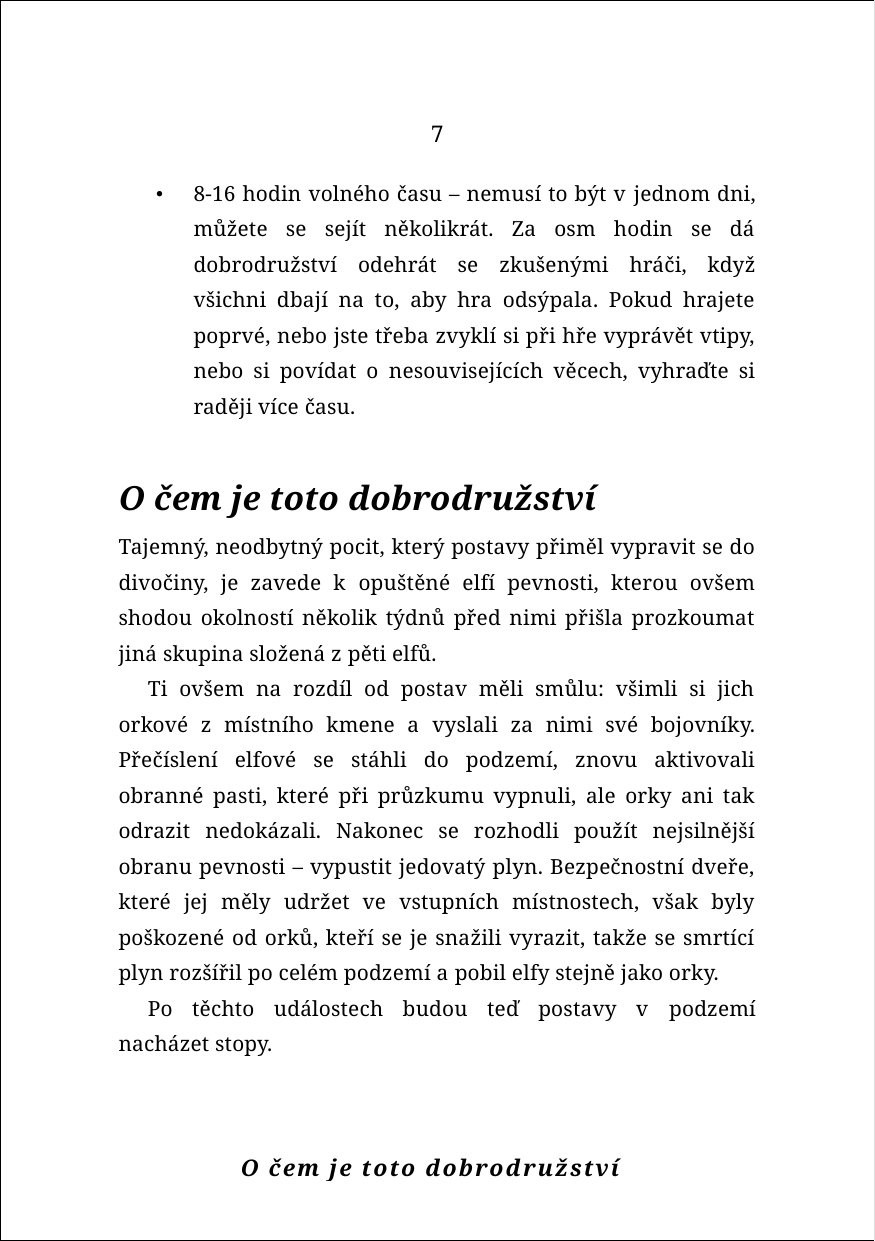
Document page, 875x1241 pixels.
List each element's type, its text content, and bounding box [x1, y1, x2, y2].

subtitle O⁠ čem je toto dobrodružství [118, 475, 756, 520]
list 8-16 hodin volného času – nemusí to být v⁠ jednom dni, můžete se sejít několikrát. Za osm hodin se dá dobrodružství odehrát se zkušenými hráči, když všichni dbají na to, aby hra odsýpala. Pokud hrajete poprvé, nebo jste třeba zvyklí si při hře vyprávět vtipy, nebo si povídat o⁠ nesouvisejících věcech, vyhraďte si raději více času. [156, 179, 756, 421]
text Tajemný, neodbytný pocit, který postavy přiměl vypravit se do divočiny, je zavede k⁠ opuštěné elfí pevnosti, kterou ovšem shodou okolností několik týdnů před nimi přišla prozkoumat jiná skupina složená z⁠ pěti elfů. Ti ovšem na rozdíl od postav měli smůlu: všimli si jich orkové z⁠ místního kmene a⁠ vyslali za nimi své bojovníky. Přečíslení elfové se stáhli do podzemí, znovu aktivovali obranné pasti, které při průzkumu vypnuli, ale orky ani tak odrazit nedokázali. Nakonec se rozhodli použít nejsilnější obranu pevnosti – vypustit jedovatý plyn. Bezpečnostní dveře, které jej měly udržet ve vstupních místnostech, však byly poškozené od orků, kteří se je snažili vyrazit, takže se smrtící plyn rozšířil po celém podzemí a⁠ pobil elfy stejně jako orky. Po těchto událostech budou teď postavy v⁠ podzemí nacházet stopy. [118, 532, 756, 1058]
